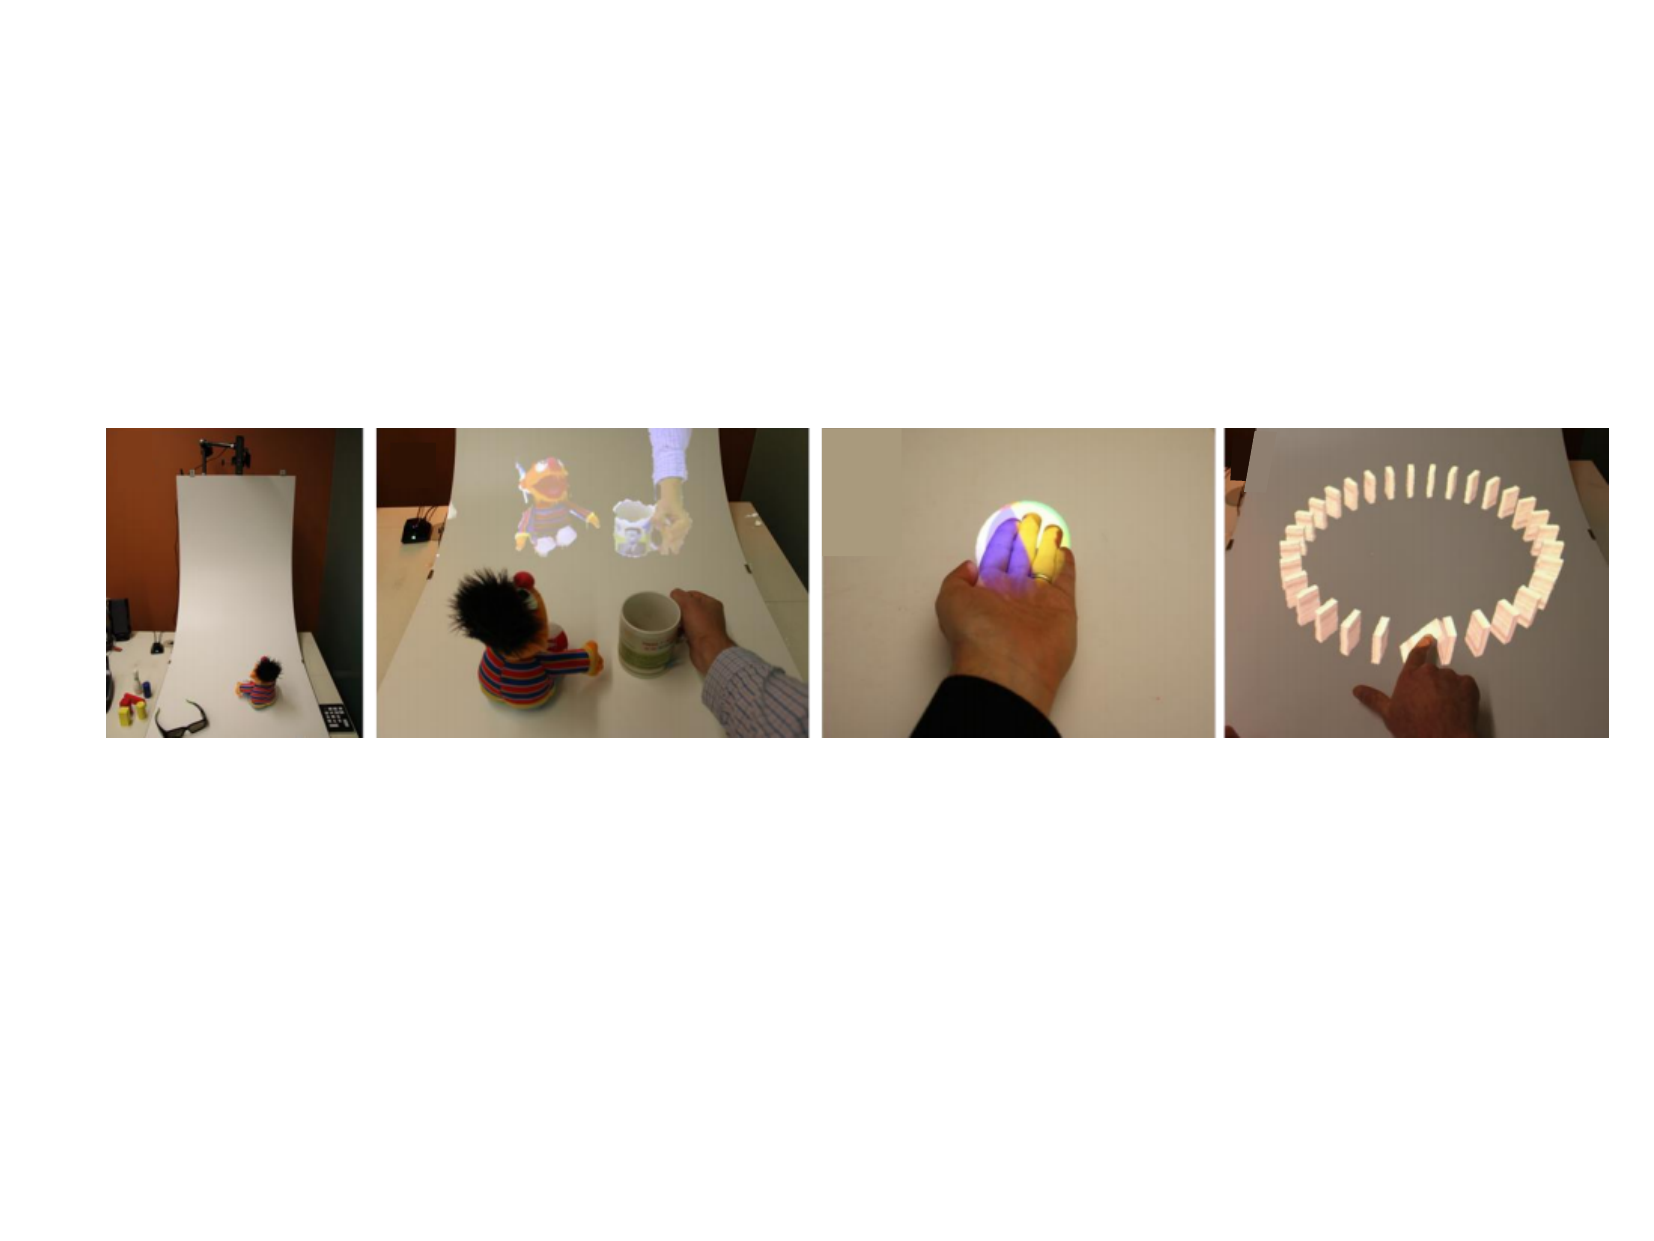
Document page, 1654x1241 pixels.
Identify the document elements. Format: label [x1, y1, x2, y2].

picture [106, 428, 1609, 739]
